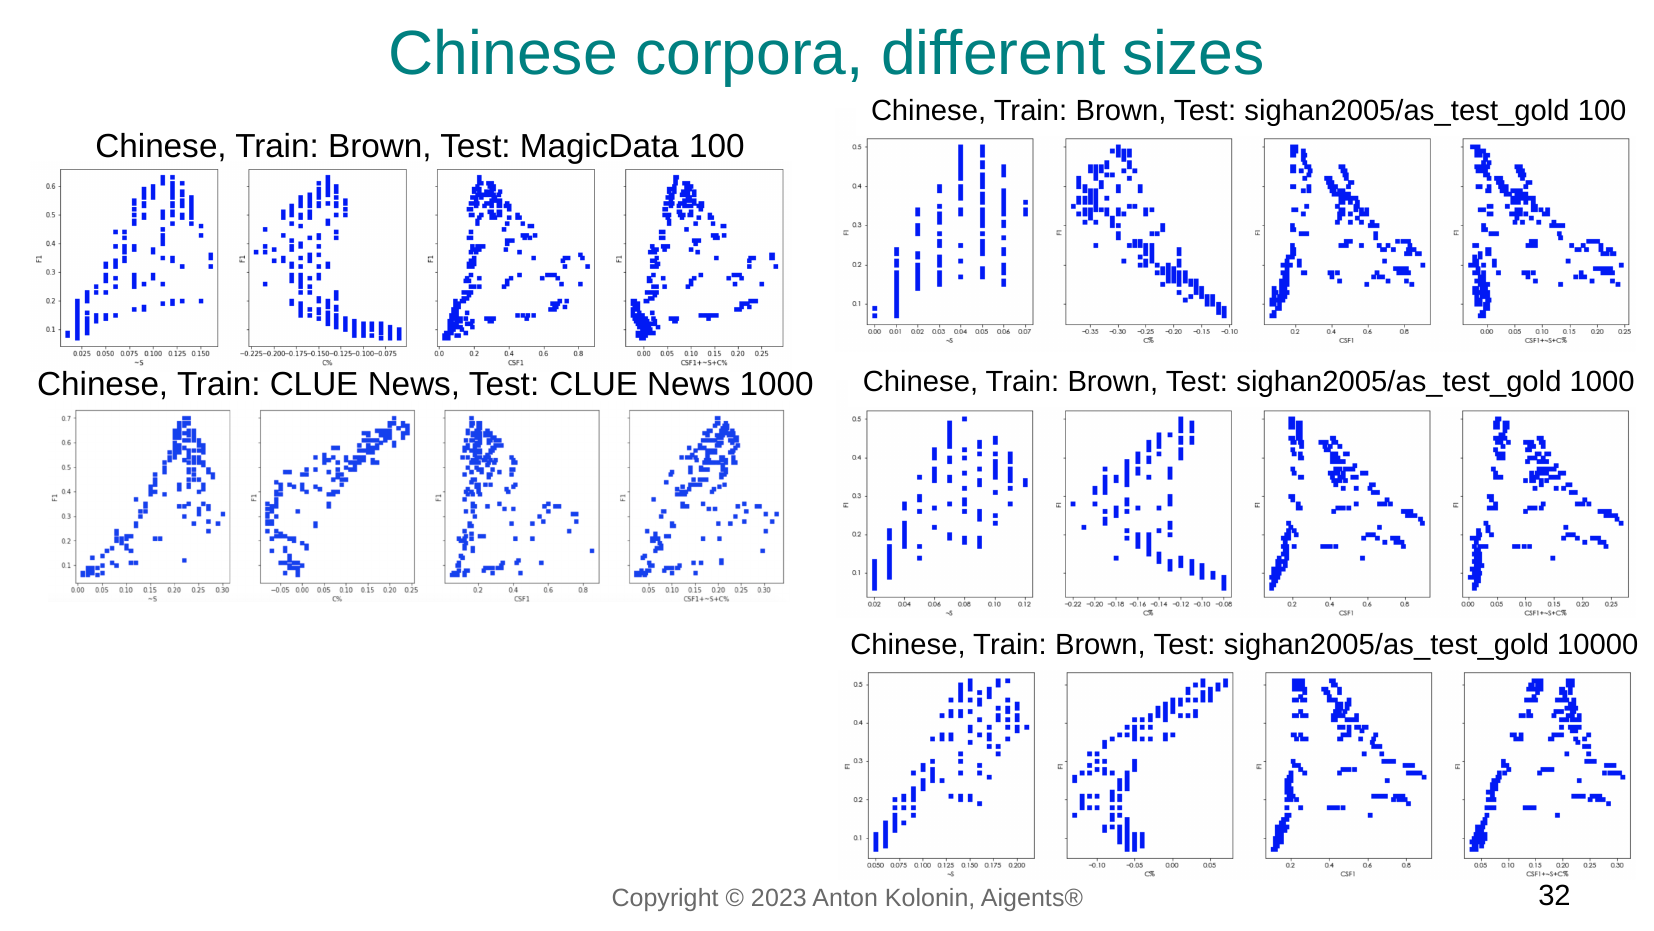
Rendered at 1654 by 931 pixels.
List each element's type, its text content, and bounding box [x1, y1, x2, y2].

text_box Chinese, Train: Brown, Test: sighan2005/as_test_gold 100 [856, 83, 1643, 136]
picture [30, 161, 792, 358]
picture [838, 670, 1636, 880]
text_box Chinese, Train: Brown, Test: sighan2005/as_test_gold 1000 [848, 355, 1651, 408]
text_box Chinese, Train: Brown, Test: sighan2005/as_test_gold 10000 [835, 618, 1654, 670]
text_box Chinese, Train: Brown, Test: MagicData 100 [80, 120, 807, 192]
picture [836, 380, 1636, 618]
picture [835, 108, 1636, 352]
text_box Chinese corpora, different sizes [0, 0, 1630, 106]
text_box Chinese, Train: CLUE News, Test: CLUE News 1000 [22, 358, 829, 431]
picture [48, 431, 790, 602]
